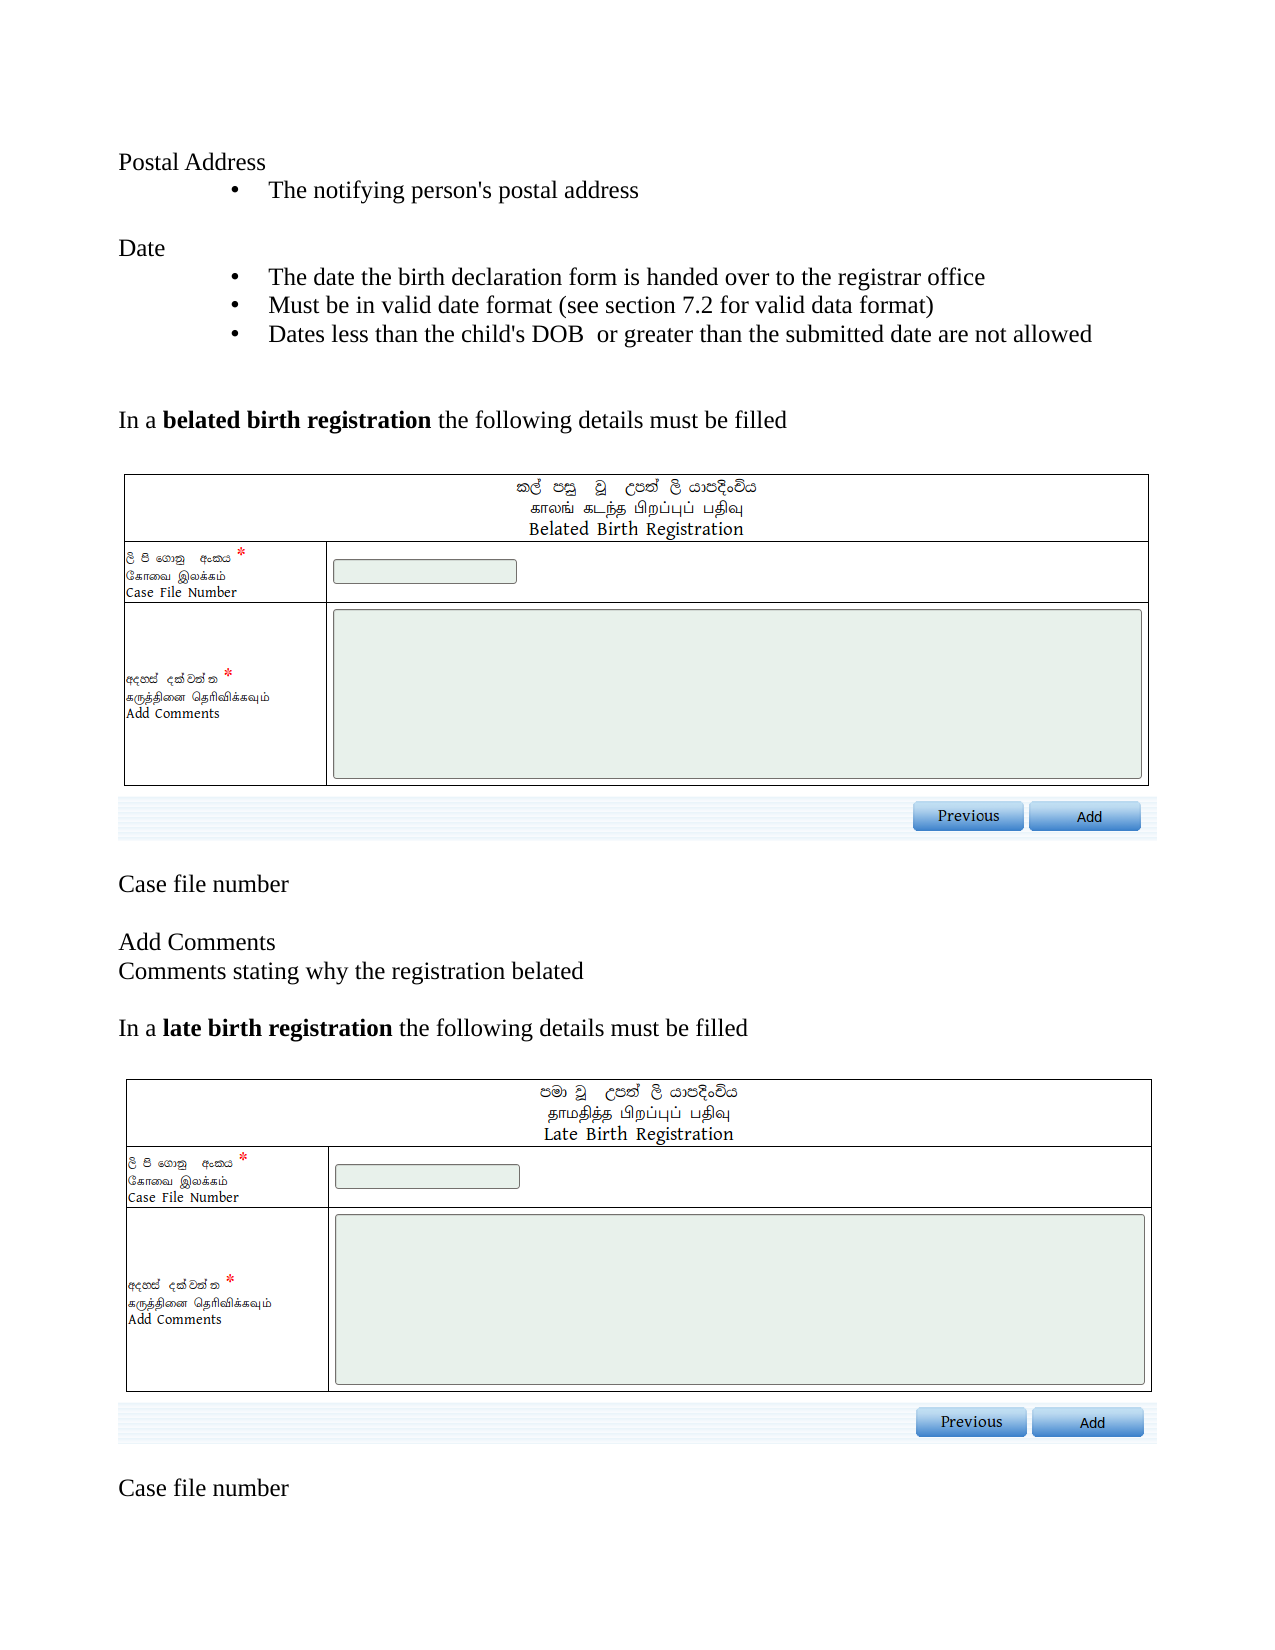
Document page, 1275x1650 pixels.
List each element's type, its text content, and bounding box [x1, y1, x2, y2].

picture [118, 463, 1157, 841]
list Dates less than the child's DOB or greater than the submitted date are not allowed [231, 319, 1157, 348]
text In a late birth registration the following details must be filled [118, 1013, 1157, 1042]
text Postal Address [118, 147, 1157, 176]
list The date the birth declaration form is handed over to the registrar office [231, 262, 1157, 291]
text Case file number [118, 1473, 1157, 1501]
text Comments stating why the registration belated [118, 956, 1157, 984]
list The notifying person's postal address [231, 176, 1157, 204]
text Add Comments [118, 927, 1157, 956]
text In a belated birth registration the following details must be filled [118, 406, 1157, 434]
text Case file number [118, 869, 1157, 898]
picture [118, 1070, 1157, 1444]
text Date [118, 233, 1157, 262]
list Must be in valid date format (see section 7.2 for valid data format) [231, 291, 1157, 319]
